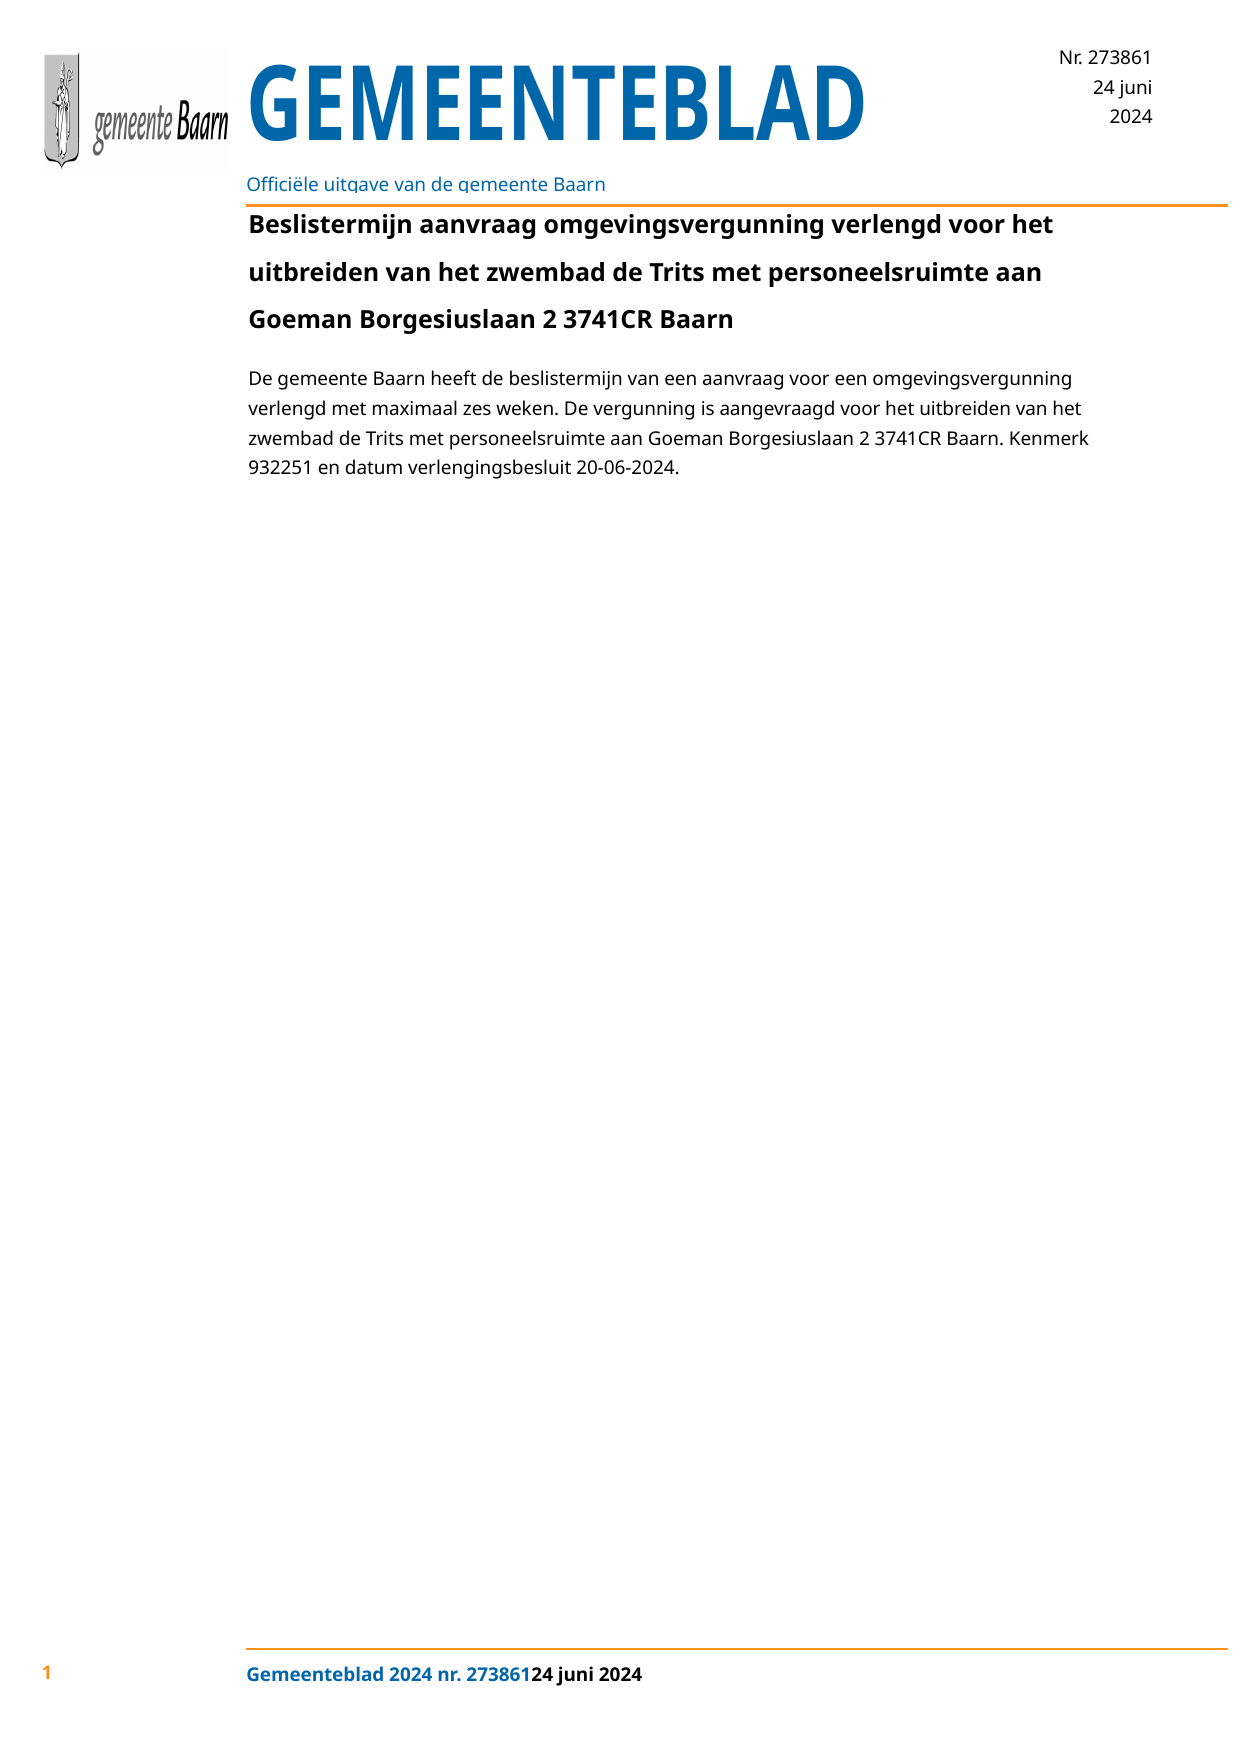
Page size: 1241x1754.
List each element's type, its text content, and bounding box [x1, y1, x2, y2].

picture [41, 47, 231, 172]
text De gemeente Baarn heeft de beslistermijn van een aanvraag voor een omgevingsvergunning verlengd met maximaal zes weken. De vergunning is aangevraagd voor het uitbreiden van het zwembad de Trits met personeelsruimte aan Goeman Borgesiuslaan 2 3741CR Baarn. Kenmerk 932251 en datum verlengingsbesluit 20-06-2024. [248, 366, 1152, 480]
text Beslistermijn aanvraag omgevingsvergunning verlengd voor het uitbreiden van het zwembad de Trits met personeelsruimte aan Goeman Borgesiuslaan 2 3741CR Baarn [248, 207, 1152, 336]
